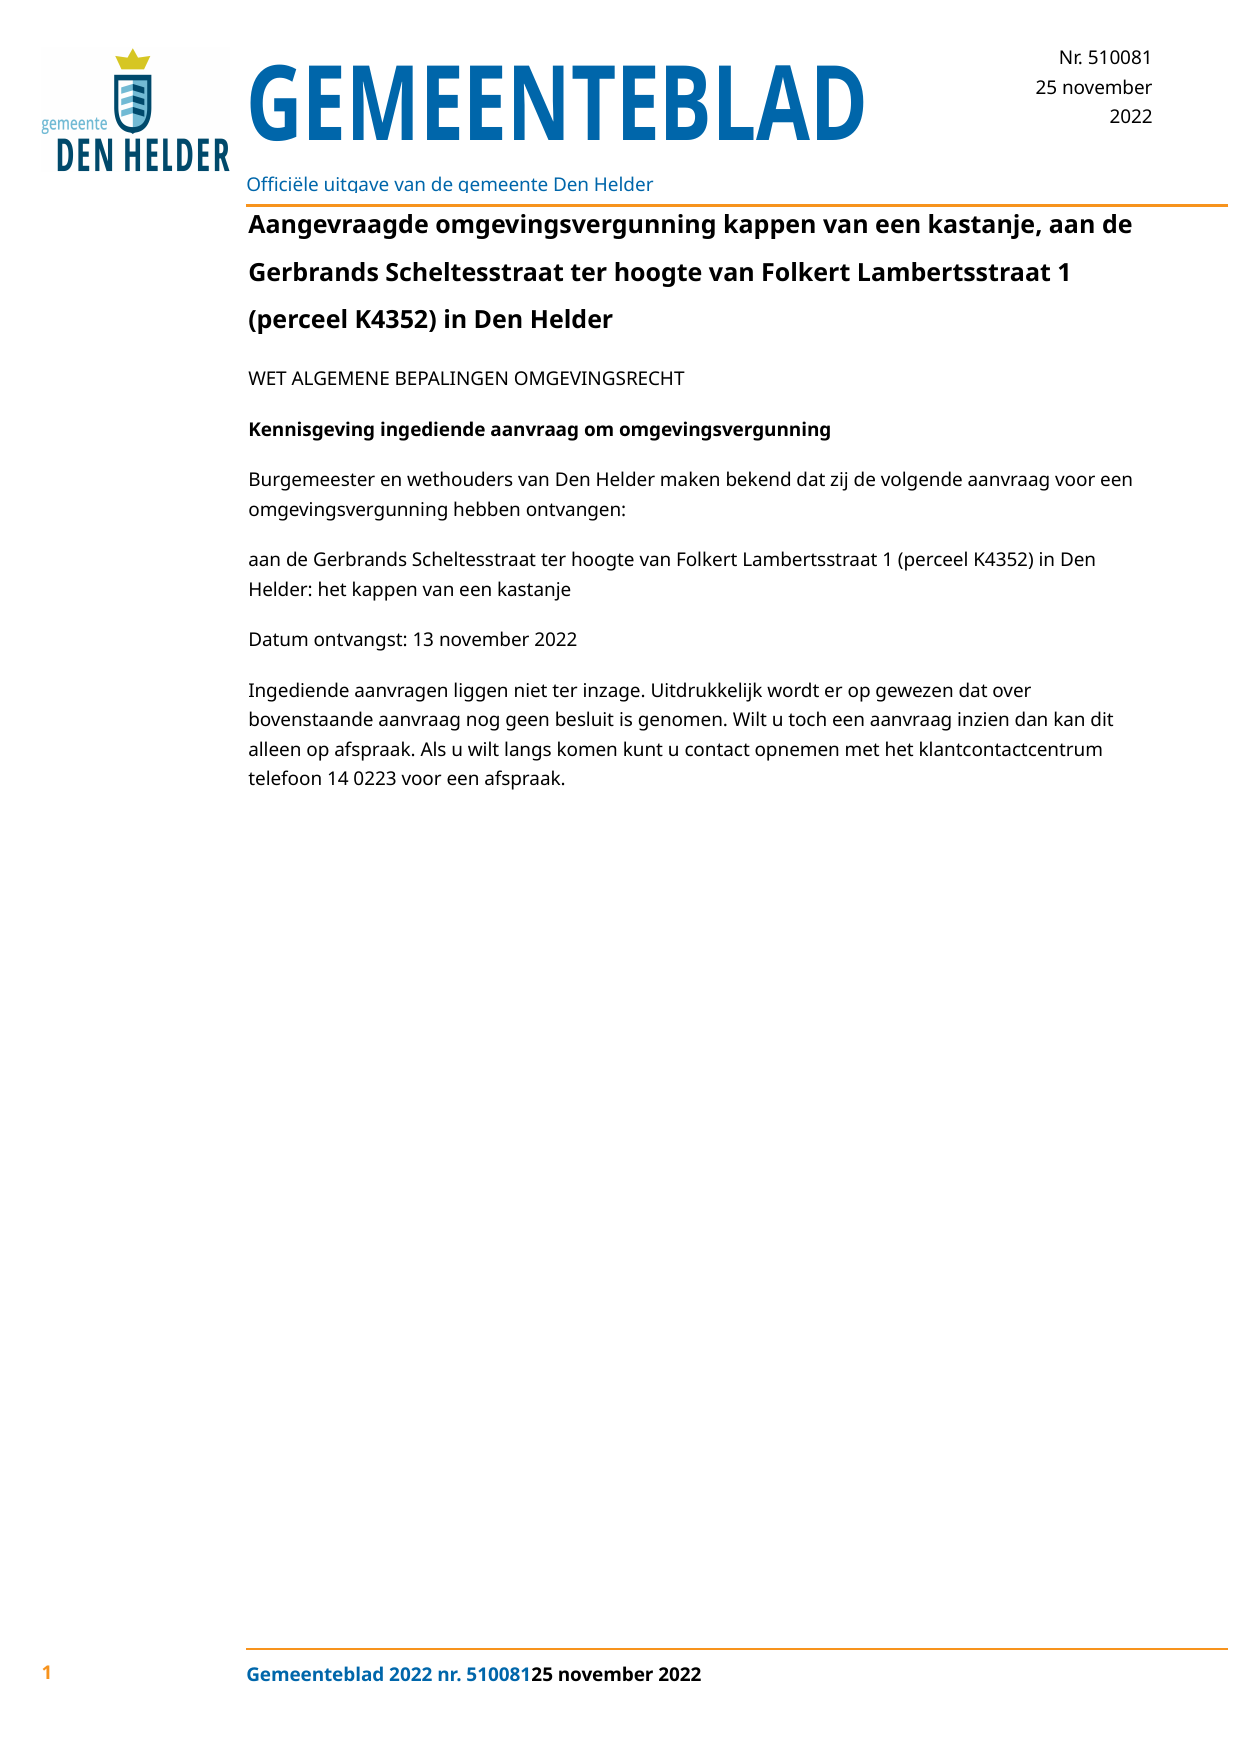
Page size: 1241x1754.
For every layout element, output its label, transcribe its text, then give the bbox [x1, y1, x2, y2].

picture [41, 47, 231, 172]
text Datum ontvangst: 13 november 2022 [248, 626, 1152, 652]
text WET ALGEMENE BEPALINGEN OMGEVINGSRECHT [248, 366, 1152, 391]
picture [100, 154, 106, 172]
picture [130, 157, 135, 172]
picture [182, 144, 187, 165]
picture [220, 160, 224, 172]
text Burgemeester en wethouders van Den Helder maken bekend dat zij de volgende aanvraag voor een omgevingsvergunning hebben ontvangen: [248, 466, 1152, 522]
text Kennisgeving ingediende aanvraag om omgevingsvergunning [248, 416, 1152, 442]
text Ingediende aanvragen liggen niet ter inzage. Uitdrukkelijk wordt er op gewezen dat over bovenstaande aanvraag nog geen besluit is genomen. Wilt u toch een aanvraag inzien dan kan dit alleen op afspraak. Als u wilt langs komen kunt u contact opnemen met het klantcontactcentrum telefoon 14 0223 voor een afspraak. [248, 677, 1152, 791]
picture [63, 144, 68, 165]
text Aangevraagde omgevingsvergunning kappen van een kastanje, aan de Gerbrands Scheltesstraat ter hoogte van Folkert Lambertsstraat 1 (perceel K4352) in Den Helder [248, 207, 1152, 336]
text aan de Gerbrands Scheltesstraat ter hoogte van Folkert Lambertsstraat 1 (perceel K4352) in Den Helder: het kappen van een kastanje [248, 546, 1152, 602]
